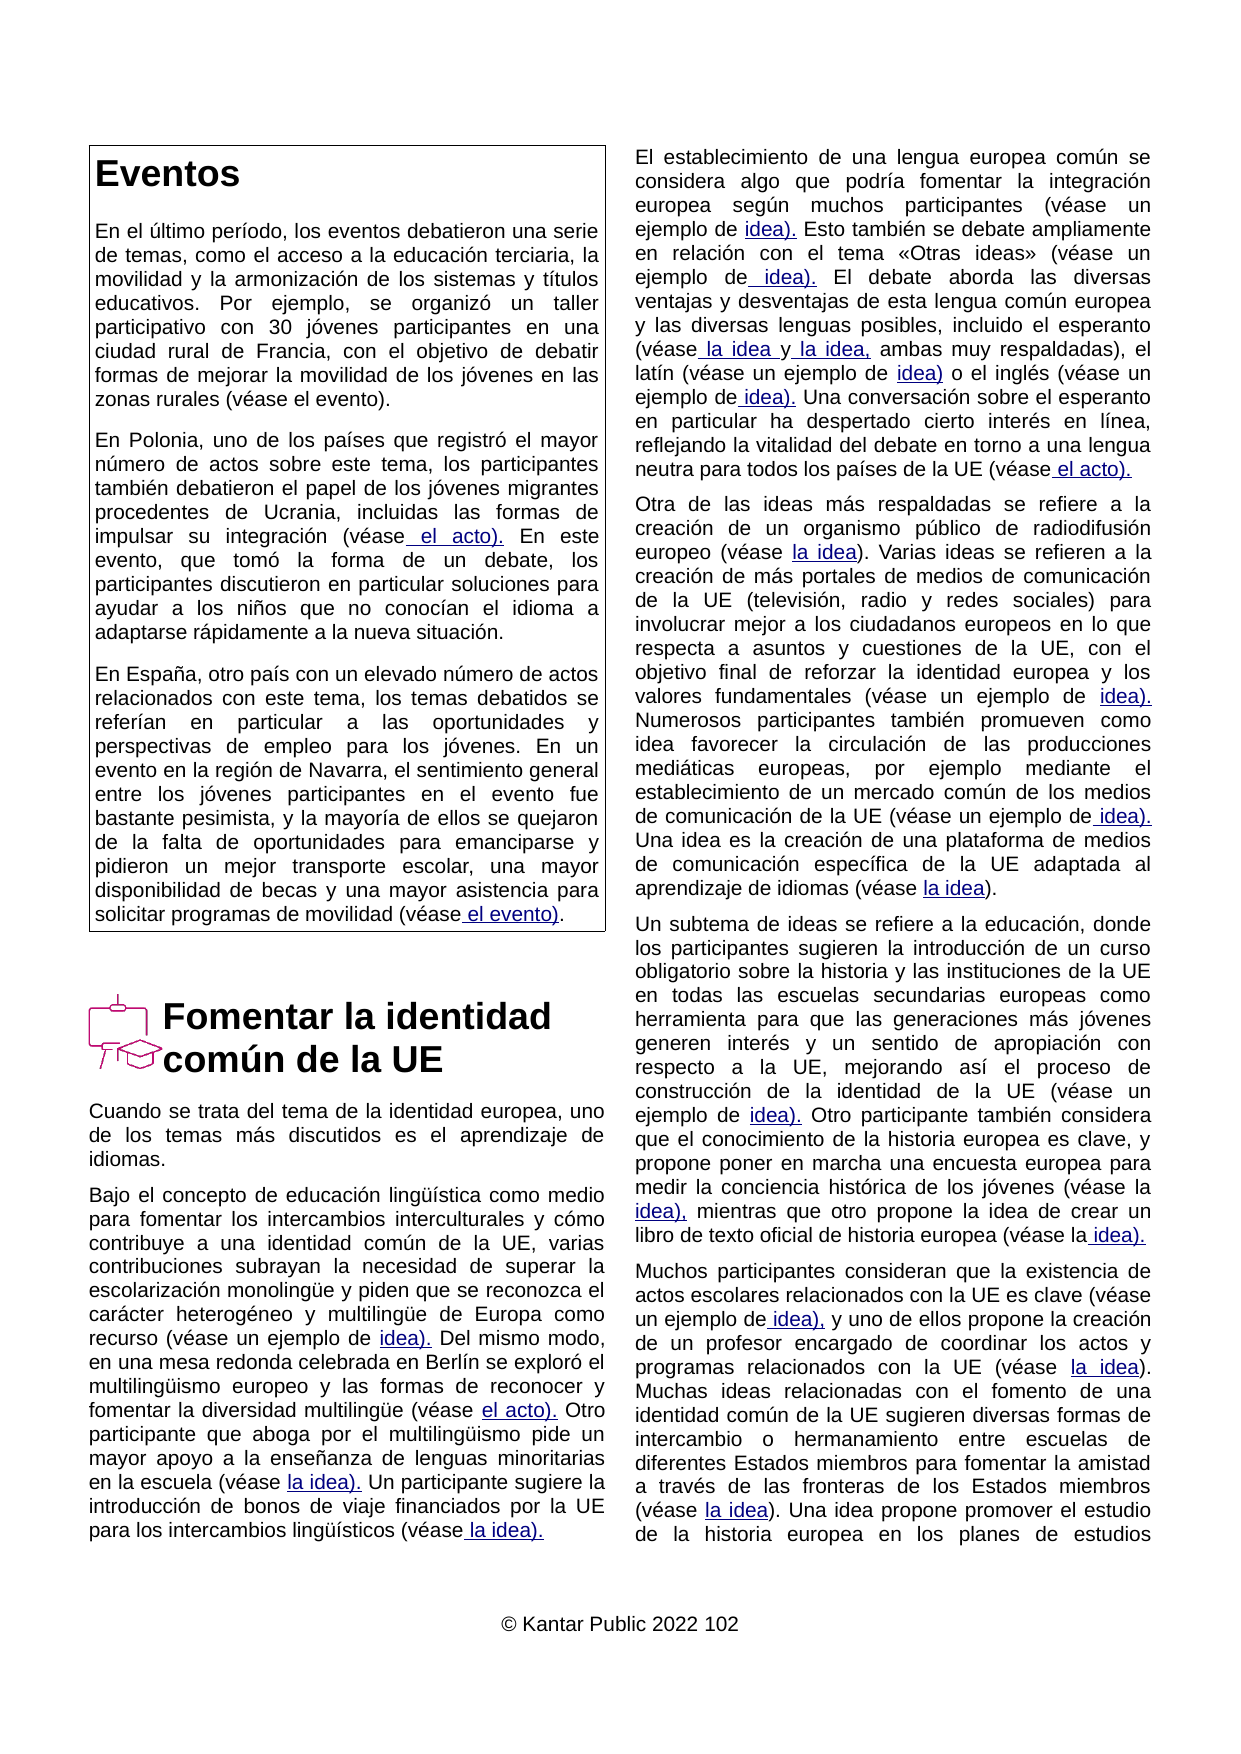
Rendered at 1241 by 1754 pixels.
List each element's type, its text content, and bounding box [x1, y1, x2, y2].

text Cuando se trata del tema de la identidad europea, uno de los temas más discutidos es el aprendizaje de idiomas. [88, 1099, 605, 1171]
text En España, otro país con un elevado número de actos relacionados con este tema, los temas debatidos se referían en particular a las oportunidades y perspectivas de empleo para los jóvenes. En un evento en la región de Navarra, el sentimiento general entre los jóvenes participantes en el evento fue bastante pesimista, y la mayoría de ellos se quejaron de la falta de oportunidades para emanciparse y pidieron un mejor transporte escolar, una mayor disponibilidad de becas y una mayor asistencia para solicitar programas de movilidad (véase el evento). [90, 656, 605, 931]
text Un subtema de ideas se refiere a la educación, donde los participantes sugieren la introducción de un curso obligatorio sobre la historia y las instituciones de la UE en todas las escuelas secundarias europeas como herramienta para que las generaciones más jóvenes generen interés y un sentido de apropiación con respecto a la UE, mejorando así el proceso de construcción de la identidad de la UE (véase un ejemplo de idea). Otro participante también considera que el conocimiento de la historia europea es clave, y propone poner en marcha una encuesta europea para medir la conciencia histórica de los jóvenes (véase la idea), mientras que otro propone la idea de crear un libro de texto oficial de historia europea (véase la idea). [635, 911, 1152, 1247]
subtitle Eventos [90, 146, 605, 200]
text Muchos participantes consideran que la existencia de actos escolares relacionados con la UE es clave (véase un ejemplo de idea), y uno de ellos propone la creación de un profesor encargado de coordinar los actos y programas relacionados con la UE (véase la idea). Muchas ideas relacionadas con el fomento de una identidad común de la UE sugieren diversas formas de intercambio o hermanamiento entre escuelas de diferentes Estados miembros para fomentar la amistad a través de las fronteras de los Estados miembros (véase la idea). Una idea propone promover el estudio de la historia europea en los planes de estudios [635, 1259, 1152, 1546]
text En el último período, los eventos debatieron una serie de temas, como el acceso a la educación terciaria, la movilidad y la armonización de los sistemas y títulos educativos. Por ejemplo, se organizó un taller participativo con 30 jóvenes participantes en una ciudad rural de Francia, con el objetivo de debatir formas de mejorar la movilidad de los jóvenes en las zonas rurales (véase el evento). [90, 213, 605, 416]
text En Polonia, uno de los países que registró el mayor número de actos sobre este tema, los participantes también debatieron el papel de los jóvenes migrantes procedentes de Ucrania, incluidas las formas de impulsar su integración (véase el acto). En este evento, que tomó la forma de un debate, los participantes discutieron en particular soluciones para ayudar a los niños que no conocían el idioma a adaptarse rápidamente a la nueva situación. [90, 422, 605, 650]
text Otra de las ideas más respaldadas se refiere a la creación de un organismo público de radiodifusión europeo (véase la idea). Varias ideas se refieren a la creación de más portales de medios de comunicación de la UE (televisión, radio y redes sociales) para involucrar mejor a los ciudadanos europeos en lo que respecta a asuntos y cuestiones de la UE, con el objetivo final de reforzar la identidad europea y los valores fundamentales (véase un ejemplo de idea). Numerosos participantes también promueven como idea favorecer la circulación de las producciones mediáticas europeas, por ejemplo mediante el establecimiento de un mercado común de los medios de comunicación de la UE (véase un ejemplo de idea). Una idea es la creación de una plataforma de medios de comunicación específica de la UE adaptada al aprendizaje de idiomas (véase la idea). [635, 492, 1152, 899]
text El establecimiento de una lengua europea común se considera algo que podría fomentar la integración europea según muchos participantes (véase un ejemplo de idea). Esto también se debate ampliamente en relación con el tema «Otras ideas» (véase un ejemplo de idea). El debate aborda las diversas ventajas y desventajas de esta lengua común europea y las diversas lenguas posibles, incluido el esperanto (véase la idea y la idea, ambas muy respaldadas), el latín (véase un ejemplo de idea) o el inglés (véase un ejemplo de idea). Una conversación sobre el esperanto en particular ha despertado cierto interés en línea, reflejando la vitalidad del debate en torno a una lengua neutra para todos los países de la UE (véase el acto). [635, 145, 1152, 480]
picture [88, 994, 163, 1069]
subtitle Fomentar la identidad común de la UE [88, 994, 605, 1080]
text Bajo el concepto de educación lingüística como medio para fomentar los intercambios interculturales y cómo contribuye a una identidad común de la UE, varias contribuciones subrayan la necesidad de superar la escolarización monolingüe y piden que se reconozca el carácter heterogéneo y multilingüe de Europa como recurso (véase un ejemplo de idea). Del mismo modo, en una mesa redonda celebrada en Berlín se exploró el multilingüismo europeo y las formas de reconocer y fomentar la diversidad multilingüe (véase el acto). Otro participante que aboga por el multilingüismo pide un mayor apoyo a la enseñanza de lenguas minoritarias en la escuela (véase la idea). Un participante sugiere la introducción de bonos de viaje financiados por la UE para los intercambios lingüísticos (véase la idea). [88, 1182, 605, 1542]
